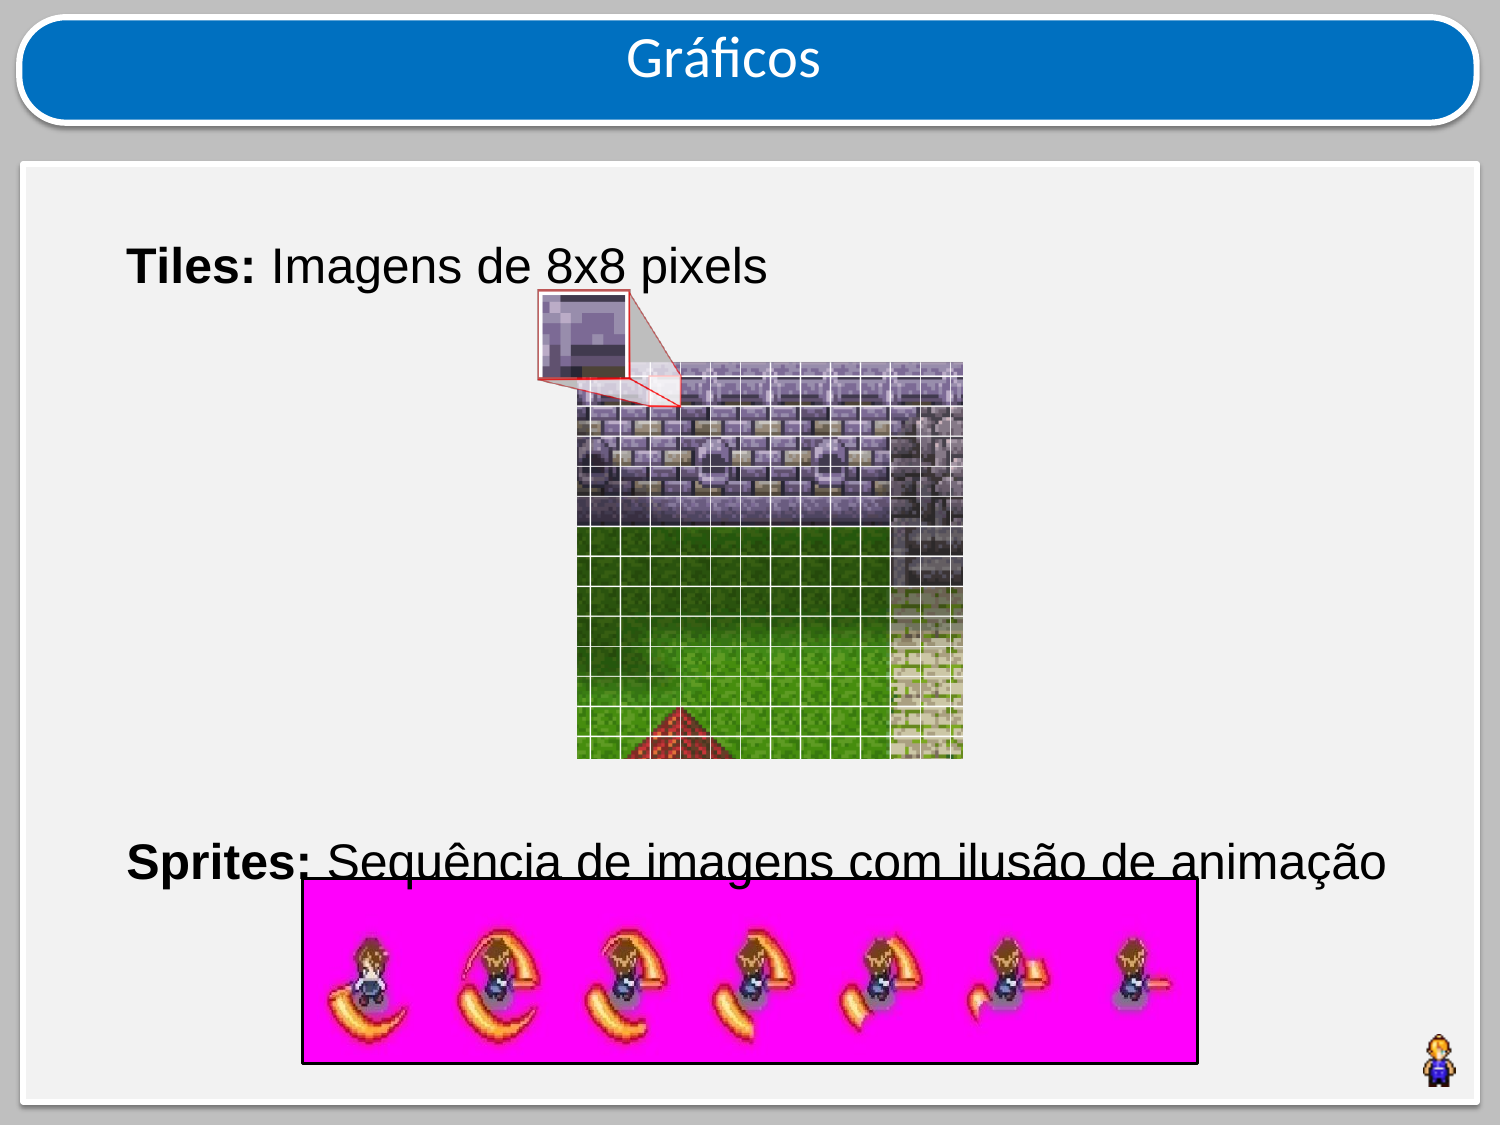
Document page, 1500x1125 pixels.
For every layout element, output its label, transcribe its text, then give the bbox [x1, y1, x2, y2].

text_box Sprites: Sequência de imagens com ilusão de animação [90, 806, 1388, 863]
text_box Gráficos [626, 33, 874, 102]
picture [12, 156, 1487, 1116]
text_box [0, 0, 1500, 1125]
picture [8, 9, 1487, 137]
text_box Tiles: Imagens de 8x8 pixels [90, 210, 832, 267]
